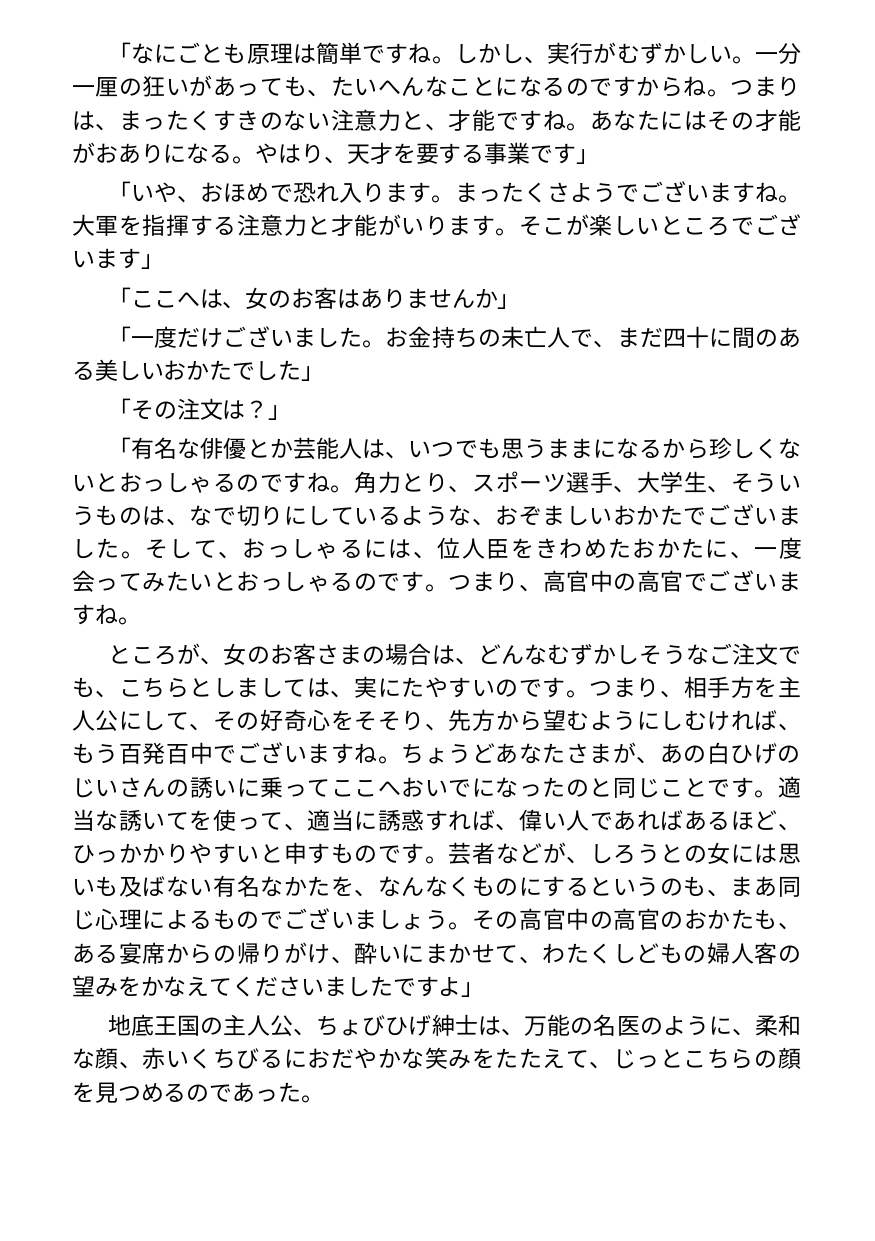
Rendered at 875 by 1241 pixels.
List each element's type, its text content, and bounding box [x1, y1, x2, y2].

text 「一度だけございました。お金持ちの未亡人で、まだ四十に間のある美しいおかたでした」 [72, 320, 802, 386]
text 地底王国の主人公、ちょびひげ紳士は、万能の名医のように、柔和な顔、赤いくちびるにおだやかな笑みをたたえて、じっとこちらの顔を見つめるのであった。 [72, 1008, 802, 1108]
text ところが、女のお客さまの場合は、どんなむずかしそうなご注文でも、こちらとしましては、実にたやすいのです。つまり、相手方を主人公にして、その好奇心をそそり、先方から望むようにしむければ、もう百発百中でございますね。ちょうどあなたさまが、あの白ひげのじいさんの誘いに乗ってここへおいでになったのと同じことです。適当な誘いてを使って、適当に誘惑すれば、偉い人であればあるほど、ひっかかりやすいと申すものです。芸者などが、しろうとの女には思いも及ばない有名なかたを、なんなくものにするというのも、まあ同じ心理によるものでございましょう。その高官中の高官のおかたも、ある宴席からの帰りがけ、酔いにまかせて、わたくしどもの婦人客の望みをかなえてくださいましたですよ」 [72, 637, 802, 1002]
text 「その注文は？」 [72, 392, 802, 425]
text 「有名な俳優とか芸能人は、いつでも思うままになるから珍しくないとおっしゃるのですね。角力とり、スポーツ選手、大学生、そういうものは、なで切りにしているような、おぞましいおかたでございました。そして、おっしゃるには、位人臣をきわめたおかたに、一度会ってみたいとおっしゃるのです。つまり、高官中の高官でございますね。 [72, 431, 802, 631]
text 「なにごとも原理は簡単ですね。しかし、実行がむずかしい。一分一厘の狂いがあっても、たいへんなことになるのですからね。つまりは、まったくすきのない注意力と、才能ですね。あなたにはその才能がおありになる。やはり、天才を要する事業です」 [72, 36, 802, 169]
text 「いや、おほめで恐れ入ります。まったくさようでございますね。大軍を指揮する注意力と才能がいります。そこが楽しいところでございます」 [72, 175, 802, 274]
text 「ここへは、女のお客はありませんか」 [72, 281, 802, 314]
